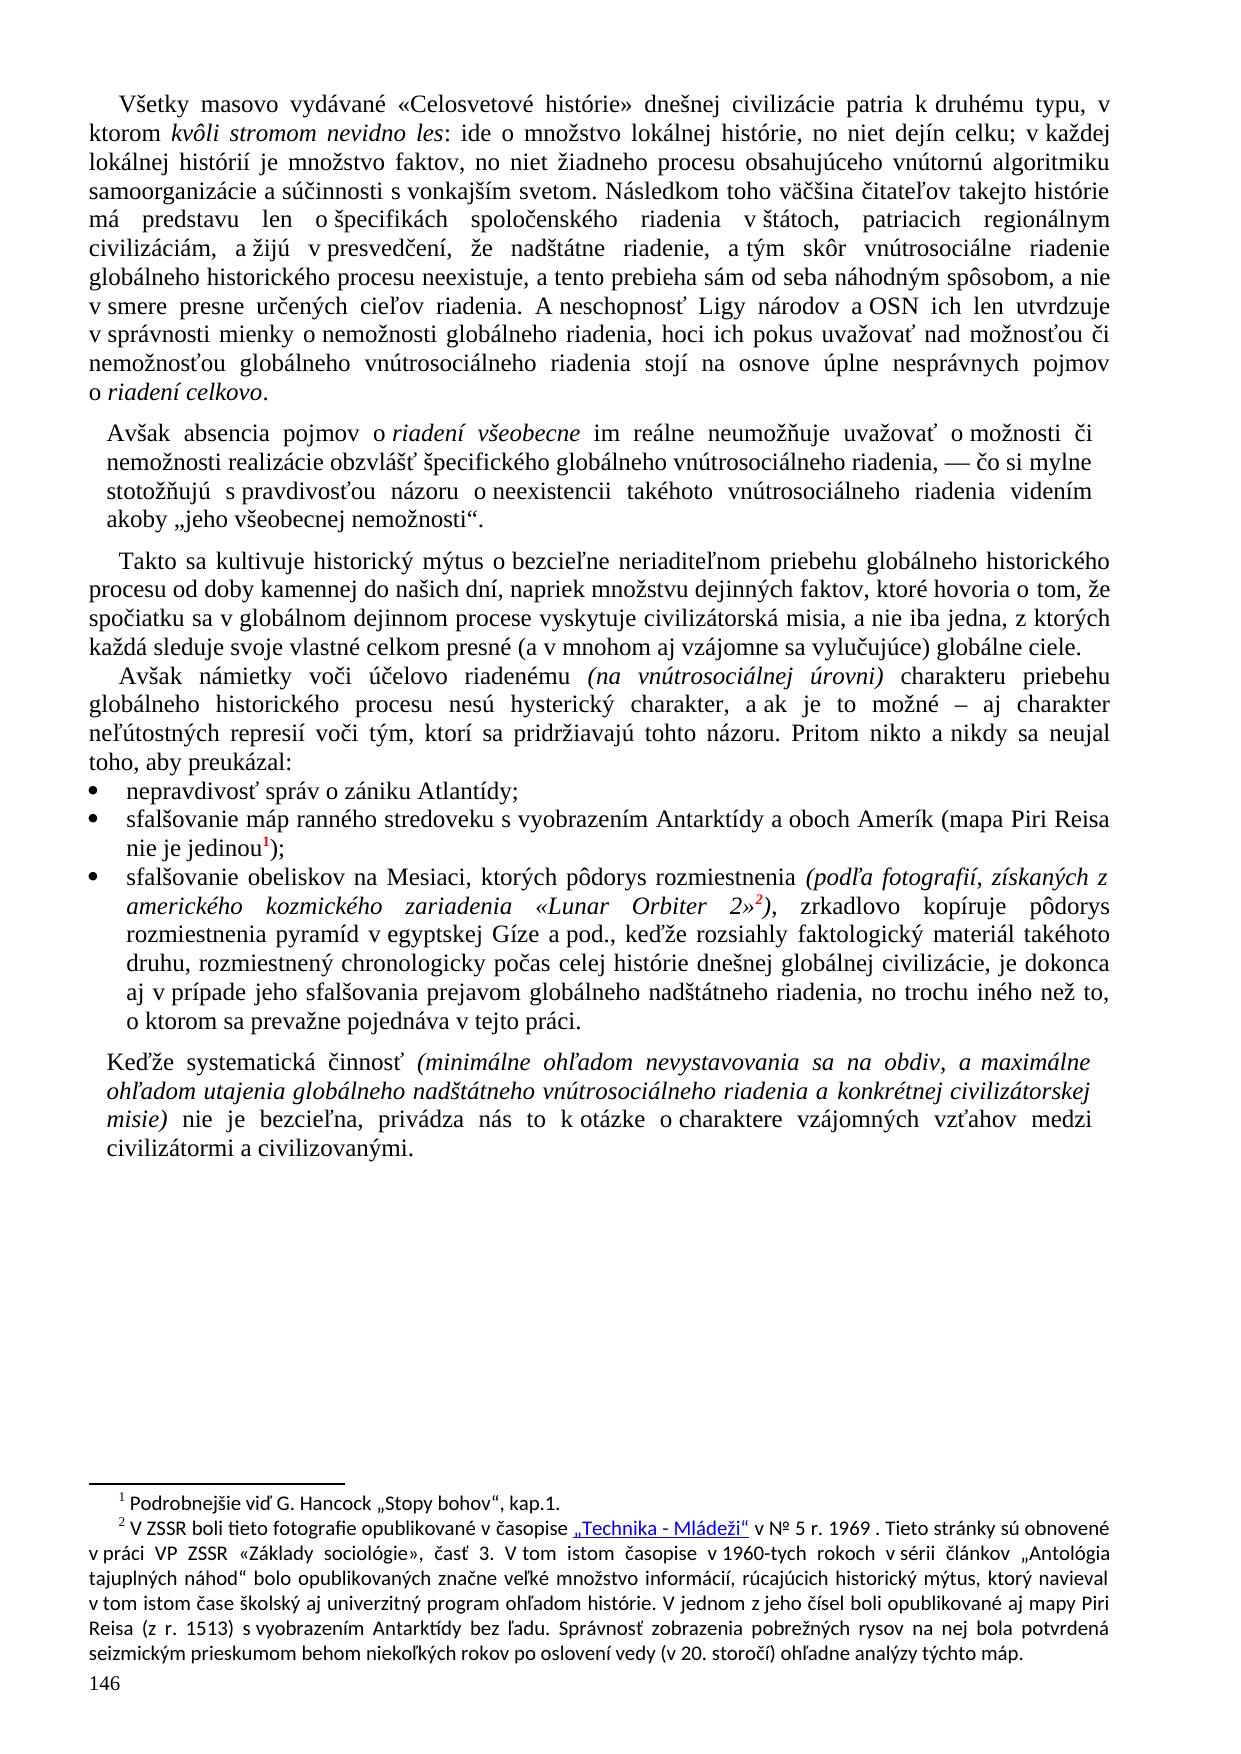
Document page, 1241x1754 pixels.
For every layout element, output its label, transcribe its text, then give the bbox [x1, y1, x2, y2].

text Všetky masovo vydávané «Celosvetové histórie» dnešnej civilizácie patria k druhému typu, v ktorom kvôli stromom nevidno les: ide o množstvo lokálnej histórie, no niet dejín celku; v každej lokálnej histórií je množstvo faktov, no niet žiadneho procesu obsahujúceho vnútornú algoritmiku samoorganizácie a súčinnosti s vonkajším svetom. Následkom toho väčšina čitateľov takejto histórie má predstavu len o špecifikách spoločenského riadenia v štátoch, patriacich regionálnym civilizáciám, a žijú v presvedčení, že nadštátne riadenie, a tým skôr vnútrosociálne riadenie globálneho historického procesu neexistuje, a tento prebieha sám od seba náhodným spôsobom, a nie v smere presne určených cieľov riadenia. A neschopnosť Ligy národov a OSN ich len utvrdzuje v správnosti mienky o nemožnosti globálneho riadenia, hoci ich pokus uvažovať nad možnosťou či nemožnosťou globálneho vnútrosociálneho riadenia stojí na osnove úplne nesprávnych pojmov o riadení celkovo. [89, 89, 1110, 406]
text Takto sa kultivuje historický mýtus o bezcieľne neriaditeľnom priebehu globálneho historického procesu od doby kamennej do našich dní, napriek množstvu dejinných faktov, ktoré hovoria o tom, že spočiatku sa v globálnom dejinnom procese vyskytuje civilizátorská misia, a nie iba jedna, z ktorých každá sleduje svoje vlastné celkom presné (a v mnohom aj vzájomne sa vylučujúce) globálne ciele. [89, 546, 1110, 661]
text Avšak námietky voči účelovo riadenému (na vnútrosociálnej úrovni) charakteru priebehu globálneho historického procesu nesú hysterický charakter, a ak je to možné – aj charakter neľútostných represií voči tým, ktorí sa pridržiavajú tohto názoru. Pritom nikto a nikdy sa neujal toho, aby preukázal: [89, 661, 1110, 776]
list nepravdivosť správ o zániku Atlantídy; [89, 776, 1110, 804]
list Podrobnejšie viď G. Hancock „Stopy bohov“, kap.1. [89, 1490, 1110, 1515]
text Keďže systematická činnosť (minimálne ohľadom nevystavovania sa na obdiv, a maximálne ohľadom utajenia globálneho nadštátneho vnútrosociálneho riadenia a konkrétnej civilizátorskej misie) nie je bezcieľna, privádza nás to k otázke o charaktere vzájomných vzťahov medzi civilizátormi a civilizovanými. [106, 1047, 1093, 1162]
text Avšak absencia pojmov o riadení všeobecne im reálne neumožňuje uvažovať o možnosti či nemožnosti realizácie obzvlášť špecifického globálneho vnútrosociálneho riadenia, — čo si mylne stotožňujú s pravdivosťou názoru o neexistencii takéhoto vnútrosociálneho riadenia videním akoby „jeho všeobecnej nemožnosti“. [106, 418, 1093, 533]
list sfalšovanie obeliskov na Mesiaci, ktorých pôdorys rozmiestnenia (podľa fotografií, získaných z amerického kozmického zariadenia «Lunar Orbiter 2»), zrkadlovo kopíruje pôdorys rozmiestnenia pyramíd v egyptskej Gíze a pod., keďže rozsiahly faktologický materiál takéhoto druhu, rozmiestnený chronologicky počas celej histórie dnešnej globálnej civilizácie, je dokonca aj v prípade jeho sfalšovania prejavom globálneho nadštátneho riadenia, no trochu iného než to, o ktorom sa prevažne pojednáva v tejto práci. [89, 862, 1110, 1034]
list sfalšovanie máp ranného stredoveku s vyobrazením Antarktídy a oboch Amerík (mapa Piri Reisa nie je jedinou); [89, 804, 1110, 862]
list V ZSSR boli tieto fotografie opublikované v časopise „Technika - Mládeži“ v № 5 r. 1969 . Tieto stránky sú obnovené v práci VP ZSSR «Základy sociológie», časť 3. V tom istom časopise v 1960-tych rokoch v sérii článkov „Antológia tajuplných náhod“ bolo opublikovaných značne veľké množstvo informácií, rúcajúcich historický mýtus, ktorý navieval v tom istom čase školský aj univerzitný program ohľadom histórie. V jednom z jeho čísel boli opublikované aj mapy Piri Reisa (z r. 1513) s vyobrazením Antarktídy bez ľadu. Správnosť zobrazenia pobrežných rysov na nej bola potvrdená seizmickým prieskumom behom niekoľkých rokov po oslovení vedy (v 20. storočí) ohľadne analýzy týchto máp. [89, 1515, 1110, 1665]
